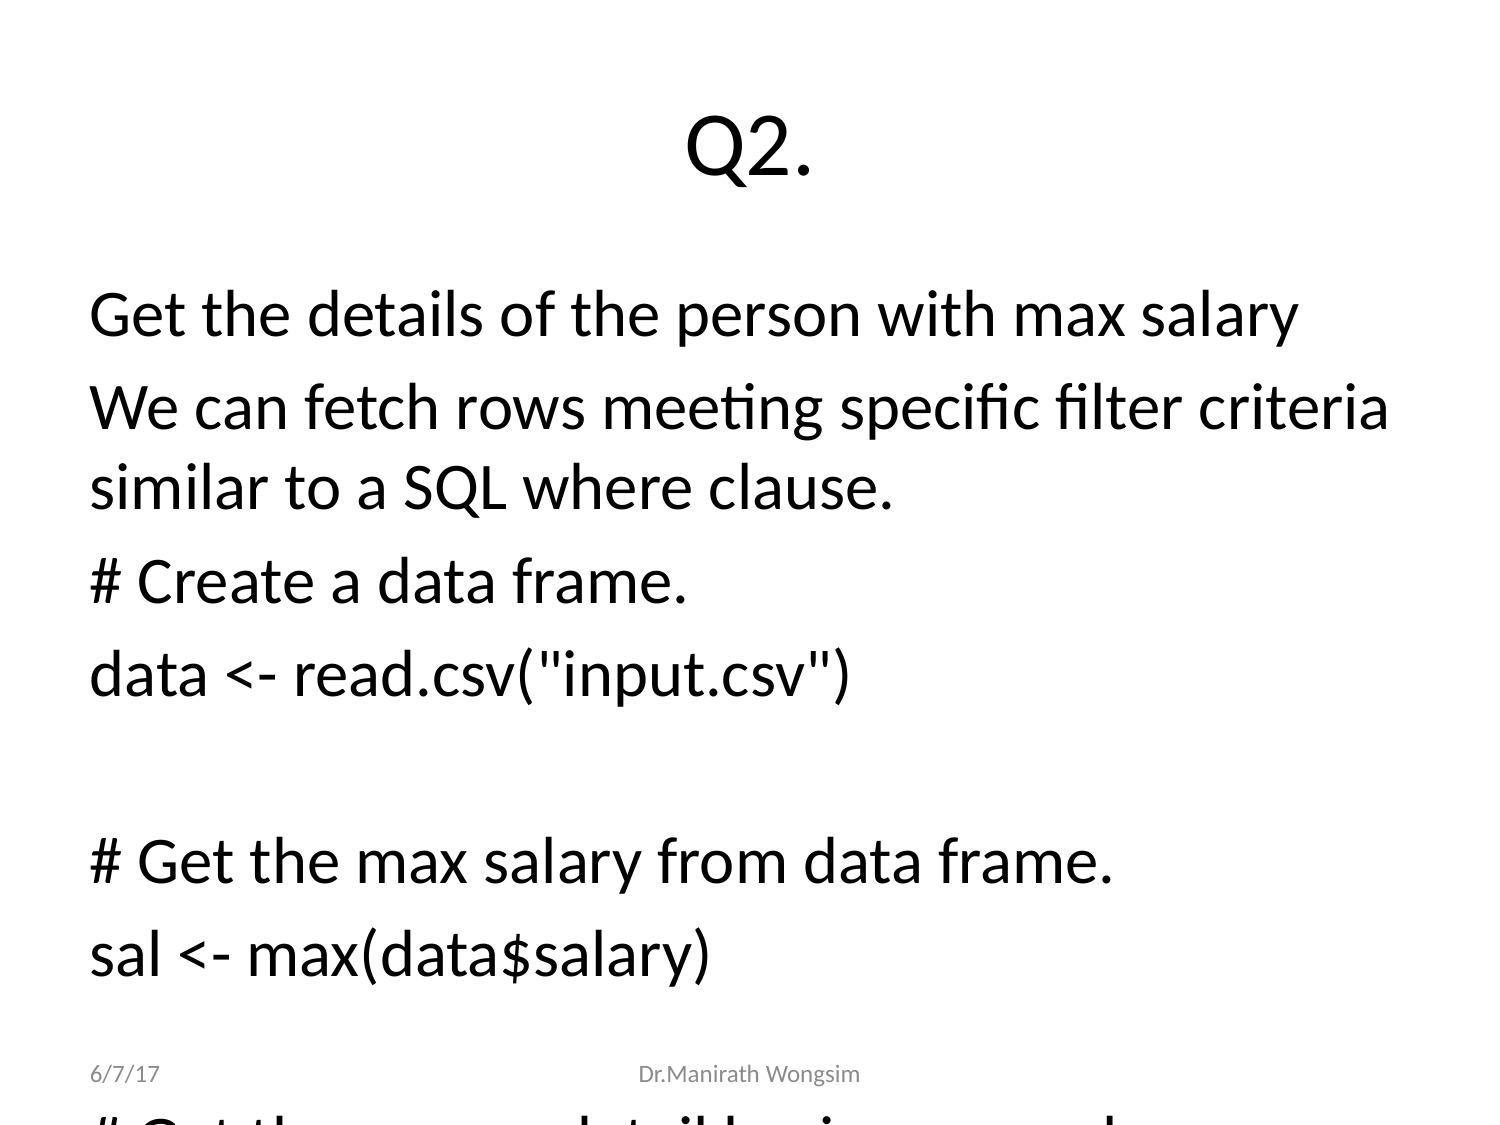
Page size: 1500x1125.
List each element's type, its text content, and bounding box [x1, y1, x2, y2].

text_box Get the details of the person with max salary We can fetch rows meeting specific filter criteria similar to a SQL where clause. # Create a data frame. data <- read.csv("input.csv") # Get the max salary from data frame. sal <- max(data$salary) # Get the person detail having max salary. retval <- subset(data, salary == max(salary)) print(retval) [75, 262, 1425, 1005]
text_box 6/7/17 [74, 1042, 425, 1103]
text_box Q2. [75, 45, 1425, 233]
text_box Dr.Manirath Wongsim [512, 1042, 988, 1103]
